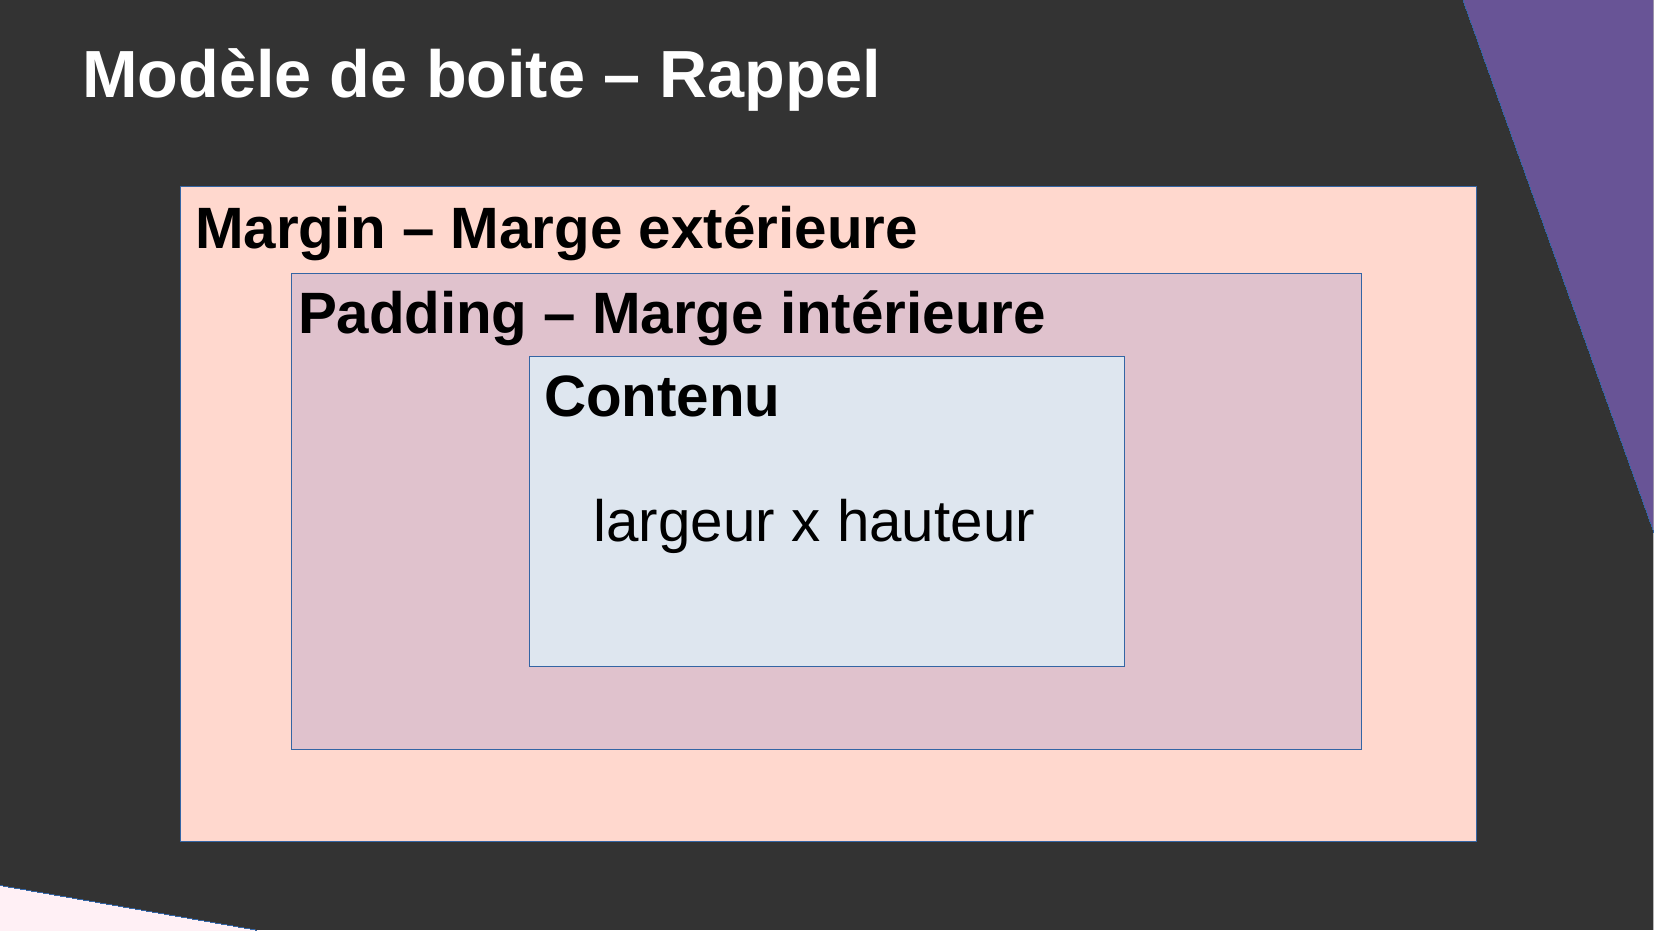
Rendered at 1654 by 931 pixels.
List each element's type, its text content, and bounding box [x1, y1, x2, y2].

text_box largeur x hauteur [578, 481, 1075, 562]
text_box Padding – Marge intérieure [283, 273, 1276, 354]
text_box Margin – Marge extérieure [180, 188, 1173, 268]
title Modèle de boite – Rappel [82, 37, 1571, 112]
text_box [1463, 0, 1654, 533]
text_box [0, 885, 262, 931]
text_box [180, 186, 1477, 842]
text_box Contenu [529, 356, 1512, 437]
